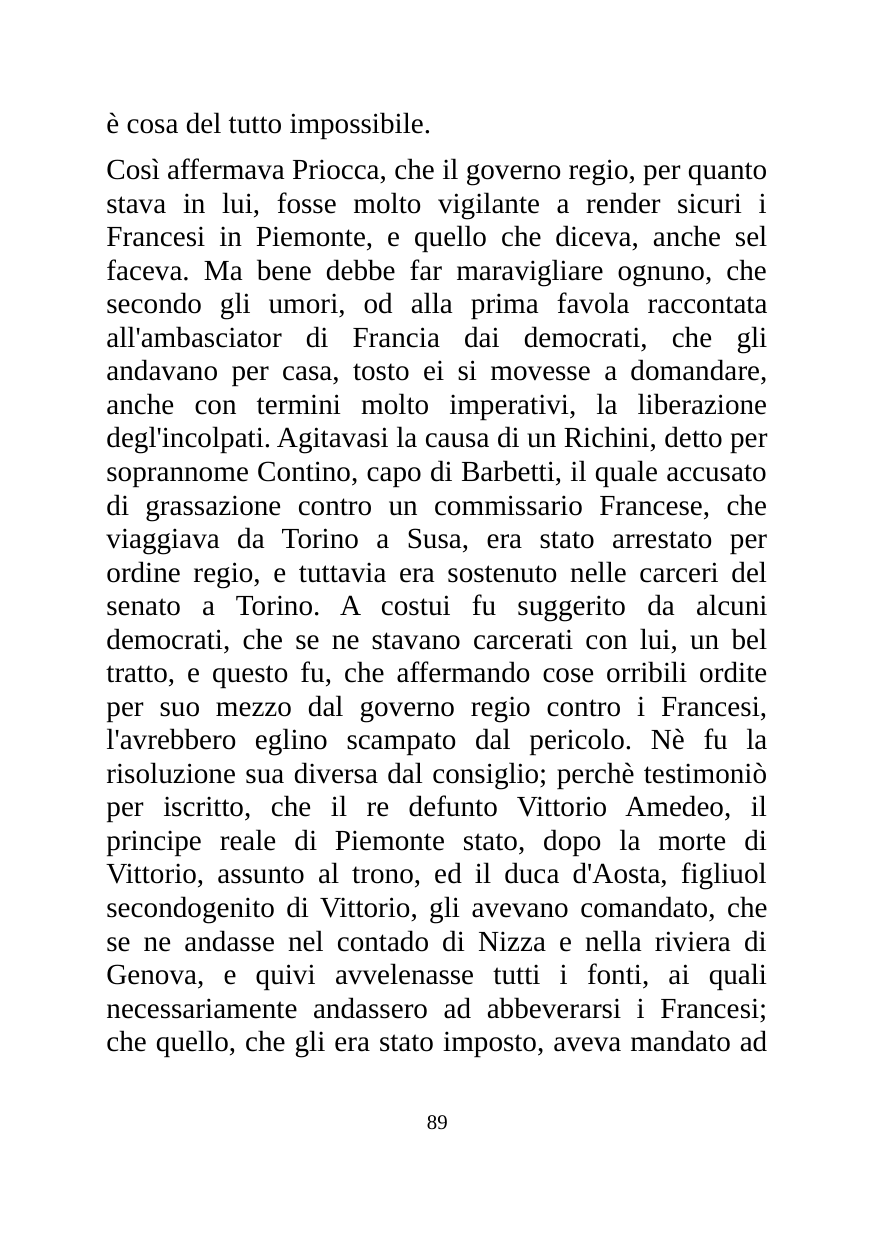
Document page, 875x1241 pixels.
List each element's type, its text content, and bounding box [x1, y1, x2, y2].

text Così affermava Priocca, che il governo regio, per quanto stava in lui, fosse molto vigilante a render sicuri i Francesi in Piemonte, e quello che diceva, anche sel faceva. Ma bene debbe far maravigliare ognuno, che secondo gli umori, od alla prima favola raccontata all'ambasciator di Francia dai democrati, che gli andavano per casa, tosto ei si movesse a domandare, anche con termini molto imperativi, la liberazione degl'incolpati. Agitavasi la causa di un Richini, detto per soprannome Contino, capo di Barbetti, il quale accusato di grassazione contro un commissario Francese, che viaggiava da Torino a Susa, era stato arrestato per ordine regio, e tuttavia era sostenuto nelle carceri del senato a Torino. A costui fu suggerito da alcuni democrati, che se ne stavano carcerati con lui, un bel tratto, e questo fu, che affermando cose orribili ordite per suo mezzo dal governo regio contro i Francesi, l'avrebbero eglino scampato dal pericolo. Nè fu la risoluzione sua diversa dal consiglio; perchè testimoniò per iscritto, che il re defunto Vittorio Amedeo, il principe reale di Piemonte stato, dopo la morte di Vittorio, assunto al trono, ed il duca d'Aosta, figliuol secondogenito di Vittorio, gli avevano comandato, che se ne andasse nel contado di Nizza e nella riviera di Genova, e quivi avvelenasse tutti i fonti, ai quali necessariamente andassero ad abbeverarsi i Francesi; che quello, che gli era stato imposto, aveva mandato ad [106, 152, 768, 1058]
text è cosa del tutto impossibile. [106, 106, 768, 140]
